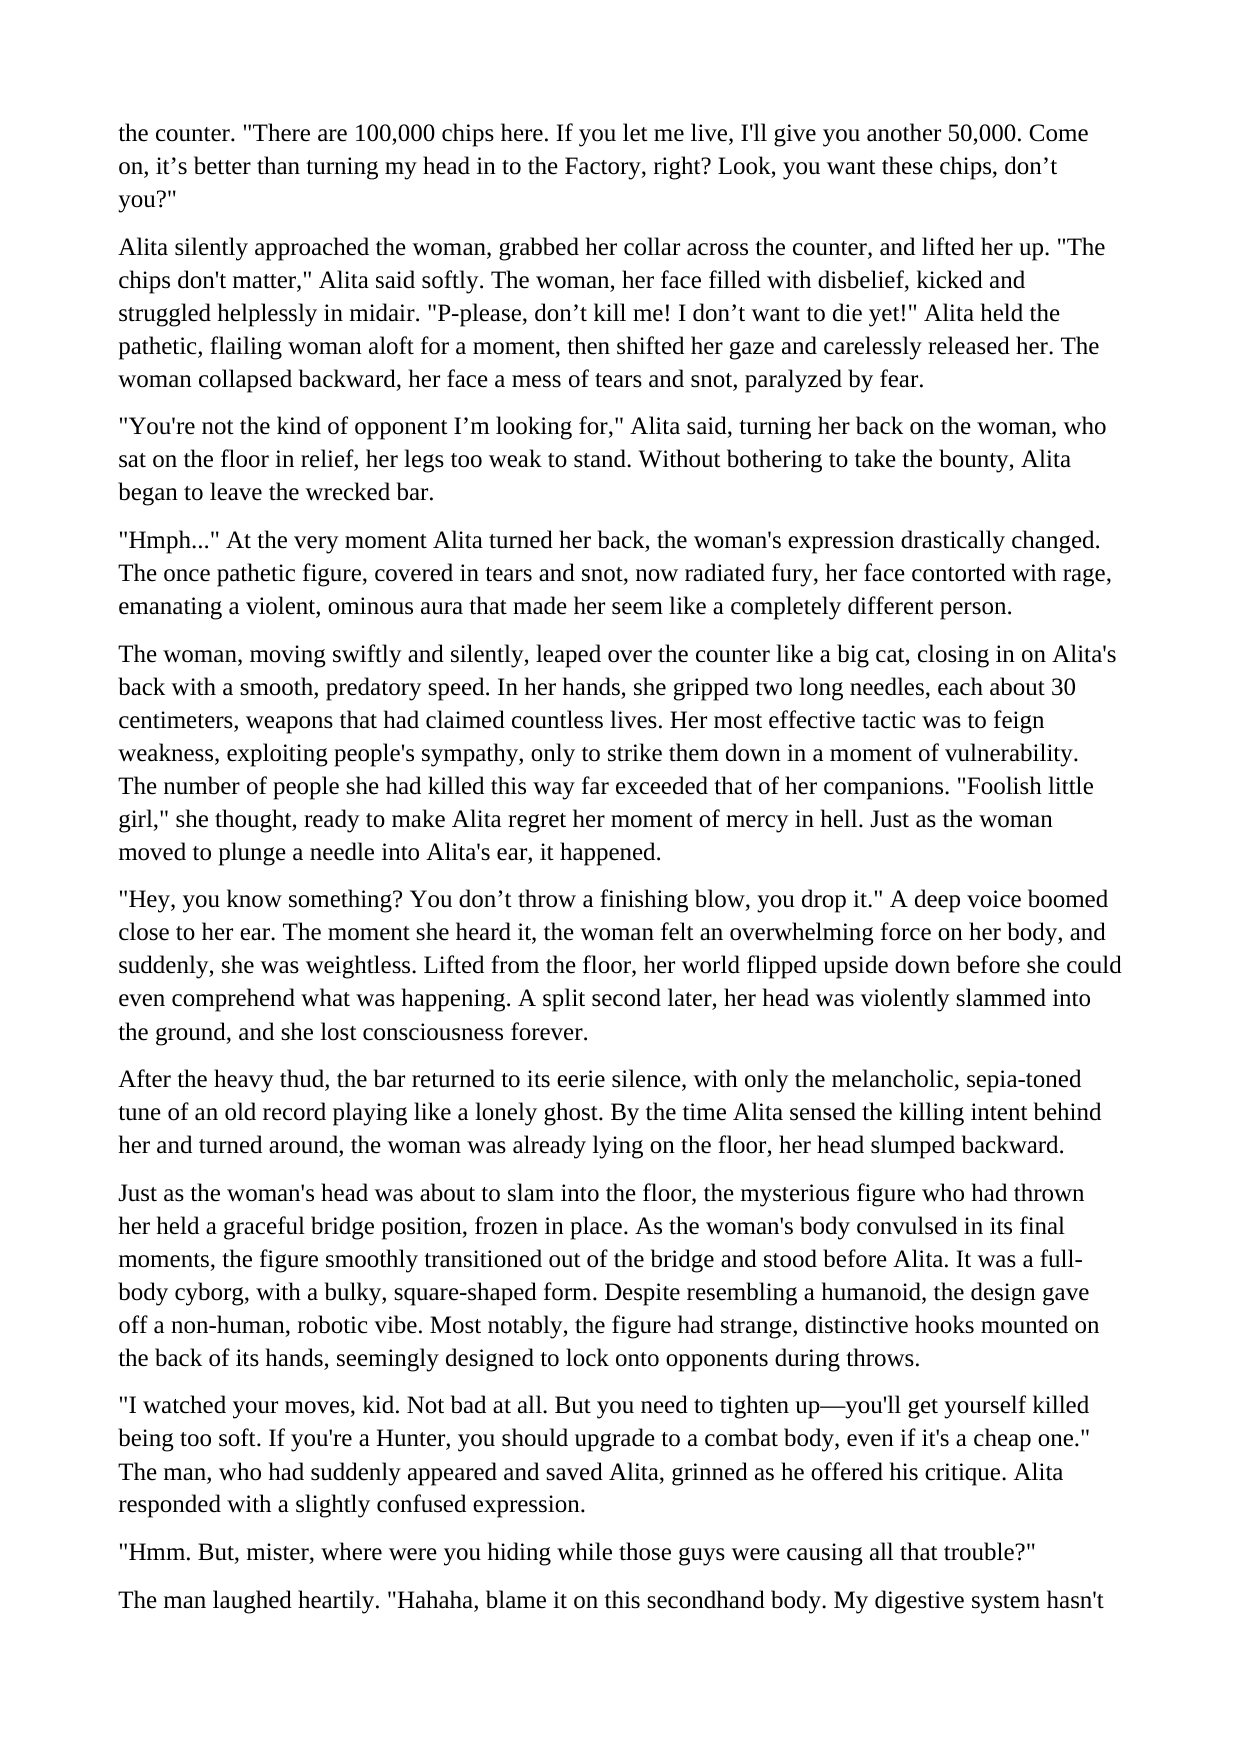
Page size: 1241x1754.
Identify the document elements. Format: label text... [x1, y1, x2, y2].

text "Hey, you know something? You don’t throw a finishing blow, you drop it." A deep voice boomed close to her ear. The moment she heard it, the woman felt an overwhelming force on her body, and suddenly, she was weightless. Lifted from the floor, her world flipped upside down before she could even comprehend what was happening. A split second later, her head was violently slammed into the ground, and she lost consciousness forever. [118, 884, 1122, 1045]
text "Hmm. But, mister, where were you hiding while those guys were causing all that trouble?" [118, 1537, 1122, 1566]
text After the heavy thud, the bar returned to its eerie silence, with only the melancholic, sepia-toned tune of an old record playing like a lonely ghost. By the time Alita sensed the killing intent behind her and turned around, the woman was already lying on the floor, her head slumped backward. [118, 1064, 1122, 1159]
text Just as the woman's head was about to slam into the floor, the mysterious figure who had thrown her held a graceful bridge position, frozen in place. As the woman's body convulsed in its final moments, the figure smoothly transitioned out of the bridge and stood before Alita. It was a full-body cyborg, with a bulky, square-shaped form. Despite resembling a humanoid, the design gave off a non-human, robotic vibe. Most notably, the figure had strange, distinctive hooks mounted on the back of its hands, seemingly designed to lock onto opponents during throws. [118, 1178, 1122, 1372]
text the counter. "There are 100,000 chips here. If you let me live, I'll give you another 50,000. Come on, it’s better than turning my head in to the Factory, right? Look, you want these chips, don’t you?" [118, 118, 1122, 213]
text "You're not the kind of opponent I’m looking for," Alita said, turning her back on the woman, who sat on the floor in relief, her legs too weak to stand. Without bothering to take the bounty, Alita began to leave the wrecked bar. [118, 411, 1122, 506]
text The man laughed heartily. "Hahaha, blame it on this secondhand body. My digestive system hasn't [118, 1585, 1122, 1613]
text The woman, moving swiftly and silently, leaped over the counter like a big cat, closing in on Alita's back with a smooth, predatory speed. In her hands, she gripped two long needles, each about 30 centimeters, weapons that had claimed countless lives. Her most effective tactic was to feign weakness, exploiting people's sympathy, only to strike them down in a moment of vulnerability. The number of people she had killed this way far exceeded that of her companions. "Foolish little girl," she thought, ready to make Alita regret her moment of mercy in hell. Just as the woman moved to plunge a needle into Alita's ear, it happened. [118, 639, 1122, 866]
text "Hmph..." At the very moment Alita turned her back, the woman's expression drastically changed. The once pathetic figure, covered in tears and snot, now radiated fury, her face contorted with rage, emanating a violent, ominous aura that made her seem like a completely different person. [118, 525, 1122, 620]
text Alita silently approached the woman, grabbed her collar across the counter, and lifted her up. "The chips don't matter," Alita said softly. The woman, her face filled with disbelief, kicked and struggled helplessly in midair. "P-please, don’t kill me! I don’t want to die yet!" Alita held the pathetic, flailing woman aloft for a moment, then shifted her gaze and carelessly released her. The woman collapsed backward, her face a mess of tears and snot, paralyzed by fear. [118, 232, 1122, 393]
text "I watched your moves, kid. Not bad at all. But you need to tighten up—you'll get yourself killed being too soft. If you're a Hunter, you should upgrade to a combat body, even if it's a cheap one." The man, who had suddenly appeared and saved Alita, grinned as he offered his critique. Alita responded with a slightly confused expression. [118, 1391, 1122, 1518]
